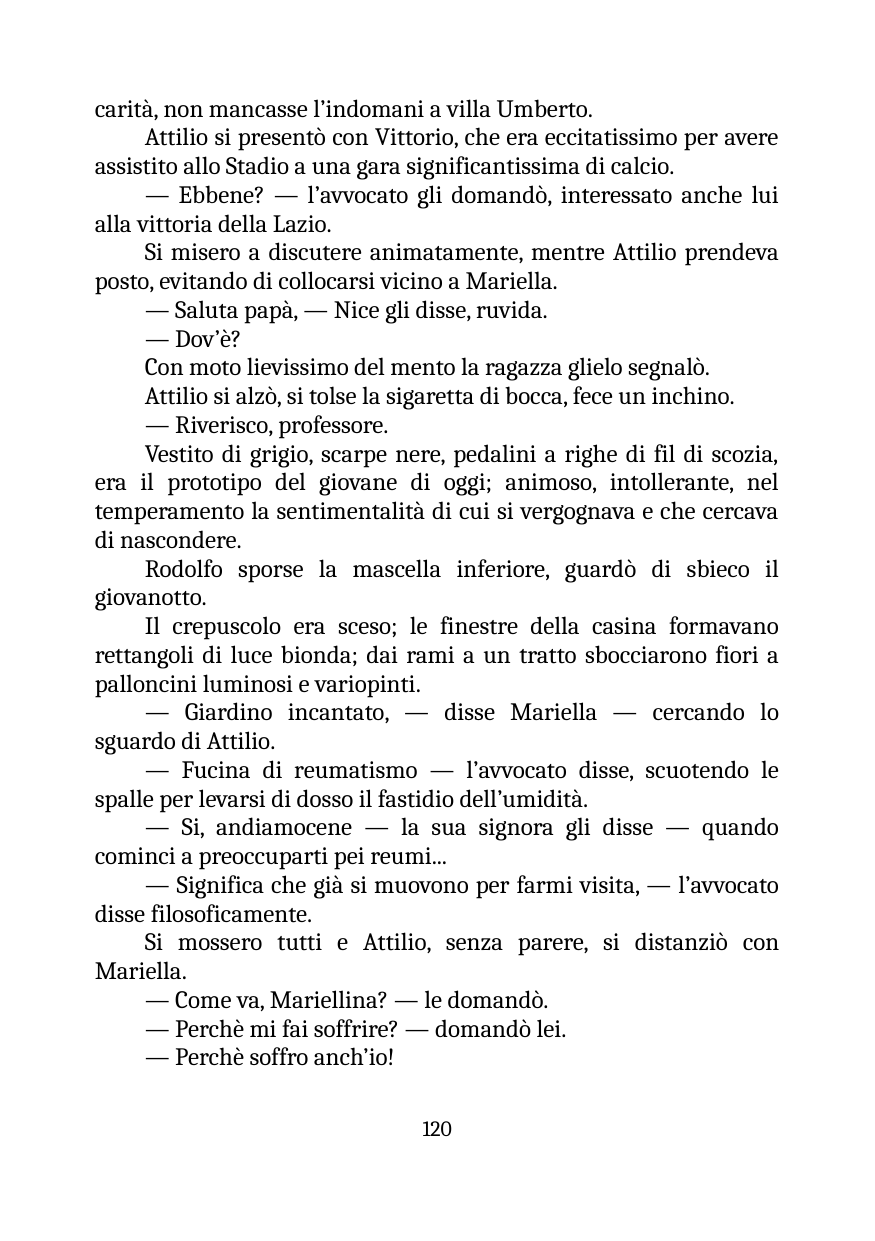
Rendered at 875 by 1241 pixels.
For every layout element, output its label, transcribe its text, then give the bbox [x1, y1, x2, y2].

text — Dov’è? [94, 324, 779, 353]
text Con moto lievissimo del mento la ragazza glielo segnalò. [94, 353, 779, 382]
text — Saluta papà, — Nice gli disse, ruvida. [94, 296, 779, 324]
text Il crepuscolo era sceso; le finestre della casina formavano rettangoli di luce bionda; dai rami a un tratto sbocciarono fiori a palloncini luminosi e variopinti. [94, 612, 779, 698]
text Attilio si presentò con Vittorio, che era eccitatissimo per avere assistito allo Stadio a una gara significantissima di calcio. [94, 123, 779, 181]
text carità, non mancasse l’indomani a villa Umberto. [94, 94, 779, 123]
text — Significa che già si muovono per farmi visita, — l’avvocato disse filosoficamente. [94, 871, 779, 928]
text — Fucina di reumatismo — l’avvocato disse, scuotendo le spalle per levarsi di dosso il fastidio dell’umidità. [94, 756, 779, 813]
text — Perchè mi fai soffrire? — domandò lei. [94, 1014, 779, 1043]
text Si misero a discutere animatamente, mentre Attilio prendeva posto, evitando di collocarsi vicino a Mariella. [94, 238, 779, 296]
text — Riverisco, professore. [94, 411, 779, 439]
text — Perchè soffro anch’io! [94, 1043, 779, 1072]
text Rodolfo sporse la mascella inferiore, guardò di sbieco il giovanotto. [94, 554, 779, 612]
text Vestito di grigio, scarpe nere, pedalini a righe di fil di scozia, era il prototipo del giovane di oggi; animoso, intollerante, nel temperamento la sentimentalità di cui si vergognava e che cercava di nascondere. [94, 439, 779, 554]
text — Ebbene? — l’avvocato gli domandò, interessato anche lui alla vittoria della Lazio. [94, 181, 779, 238]
text — Giardino incantato, — disse Mariella — cercando lo sguardo di Attilio. [94, 698, 779, 756]
text Si mossero tutti e Attilio, senza parere, si distanziò con Mariella. [94, 928, 779, 986]
text — Come va, Mariellina? — le domandò. [94, 986, 779, 1014]
text — Si, andiamocene — la sua signora gli disse — quando cominci a preoccuparti pei reumi... [94, 813, 779, 871]
text Attilio si alzò, si tolse la sigaretta di bocca, fece un inchino. [94, 382, 779, 411]
